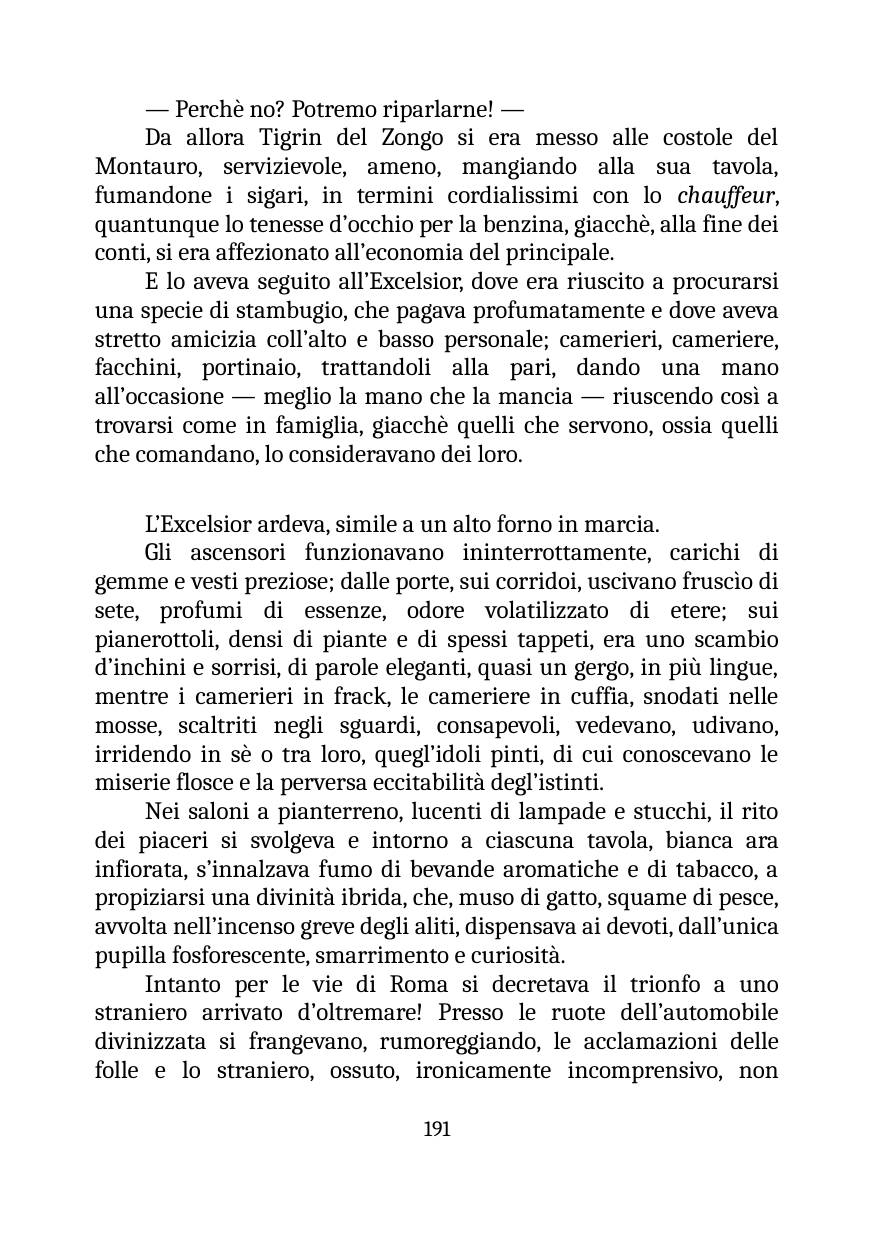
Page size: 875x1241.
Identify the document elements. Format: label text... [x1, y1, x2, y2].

text — Perchè no? Potremo riparlarne! — [94, 94, 779, 123]
text Nei saloni a pianterreno, lucenti di lampade e stucchi, il rito dei piaceri si svolgeva e intorno a ciascuna tavola, bianca ara infiorata, s’innalzava fumo di bevande aromatiche e di tabacco, a propiziarsi una divinità ibrida, che, muso di gatto, squame di pesce, avvolta nell’incenso greve degli aliti, dispensava ai devoti, dall’unica pupilla fosforescente, smarrimento e curiosità. [94, 797, 779, 969]
text Da allora Tigrin del Zongo si era messo alle costole del Montauro, servizievole, ameno, mangiando alla sua tavola, fumandone i sigari, in termini cordialissimi con lo chauffeur, quantunque lo tenesse d’occhio per la benzina, giacchè, alla fine dei conti, si era affezionato all’economia del principale. [94, 123, 779, 267]
text E lo aveva seguito all’Excelsior, dove era riuscito a procurarsi una specie di stambugio, che pagava profumatamente e dove aveva stretto amicizia coll’alto e basso personale; camerieri, cameriere, facchini, portinaio, trattandoli alla pari, dando una mano all’occasione — meglio la mano che la mancia — riuscendo così a trovarsi come in famiglia, giacchè quelli che servono, ossia quelli che comandano, lo consideravano dei loro. [94, 267, 779, 468]
text Intanto per le vie di Roma si decretava il trionfo a uno straniero arrivato d’oltremare! Presso le ruote dell’automobile divinizzata si frangevano, rumoreggiando, le acclamazioni delle folle e lo straniero, ossuto, ironicamente incomprensivo, non [94, 969, 779, 1084]
text Gli ascensori funzionavano ininterrottamente, carichi di gemme e vesti preziose; dalle porte, sui corridoi, uscivano fruscìo di sete, profumi di essenze, odore volatilizzato di etere; sui pianerottoli, densi di piante e di spessi tappeti, era uno scambio d’inchini e sorrisi, di parole eleganti, quasi un gergo, in più lingue, mentre i camerieri in frack, le cameriere in cuffia, snodati nelle mosse, scaltriti negli sguardi, consapevoli, vedevano, udivano, irridendo in sè o tra loro, quegl’idoli pinti, di cui conoscevano le miserie flosce e la perversa eccitabilità degl’istinti. [94, 538, 779, 797]
text L’Excelsior ardeva, simile a un alto forno in marcia. [94, 509, 779, 538]
